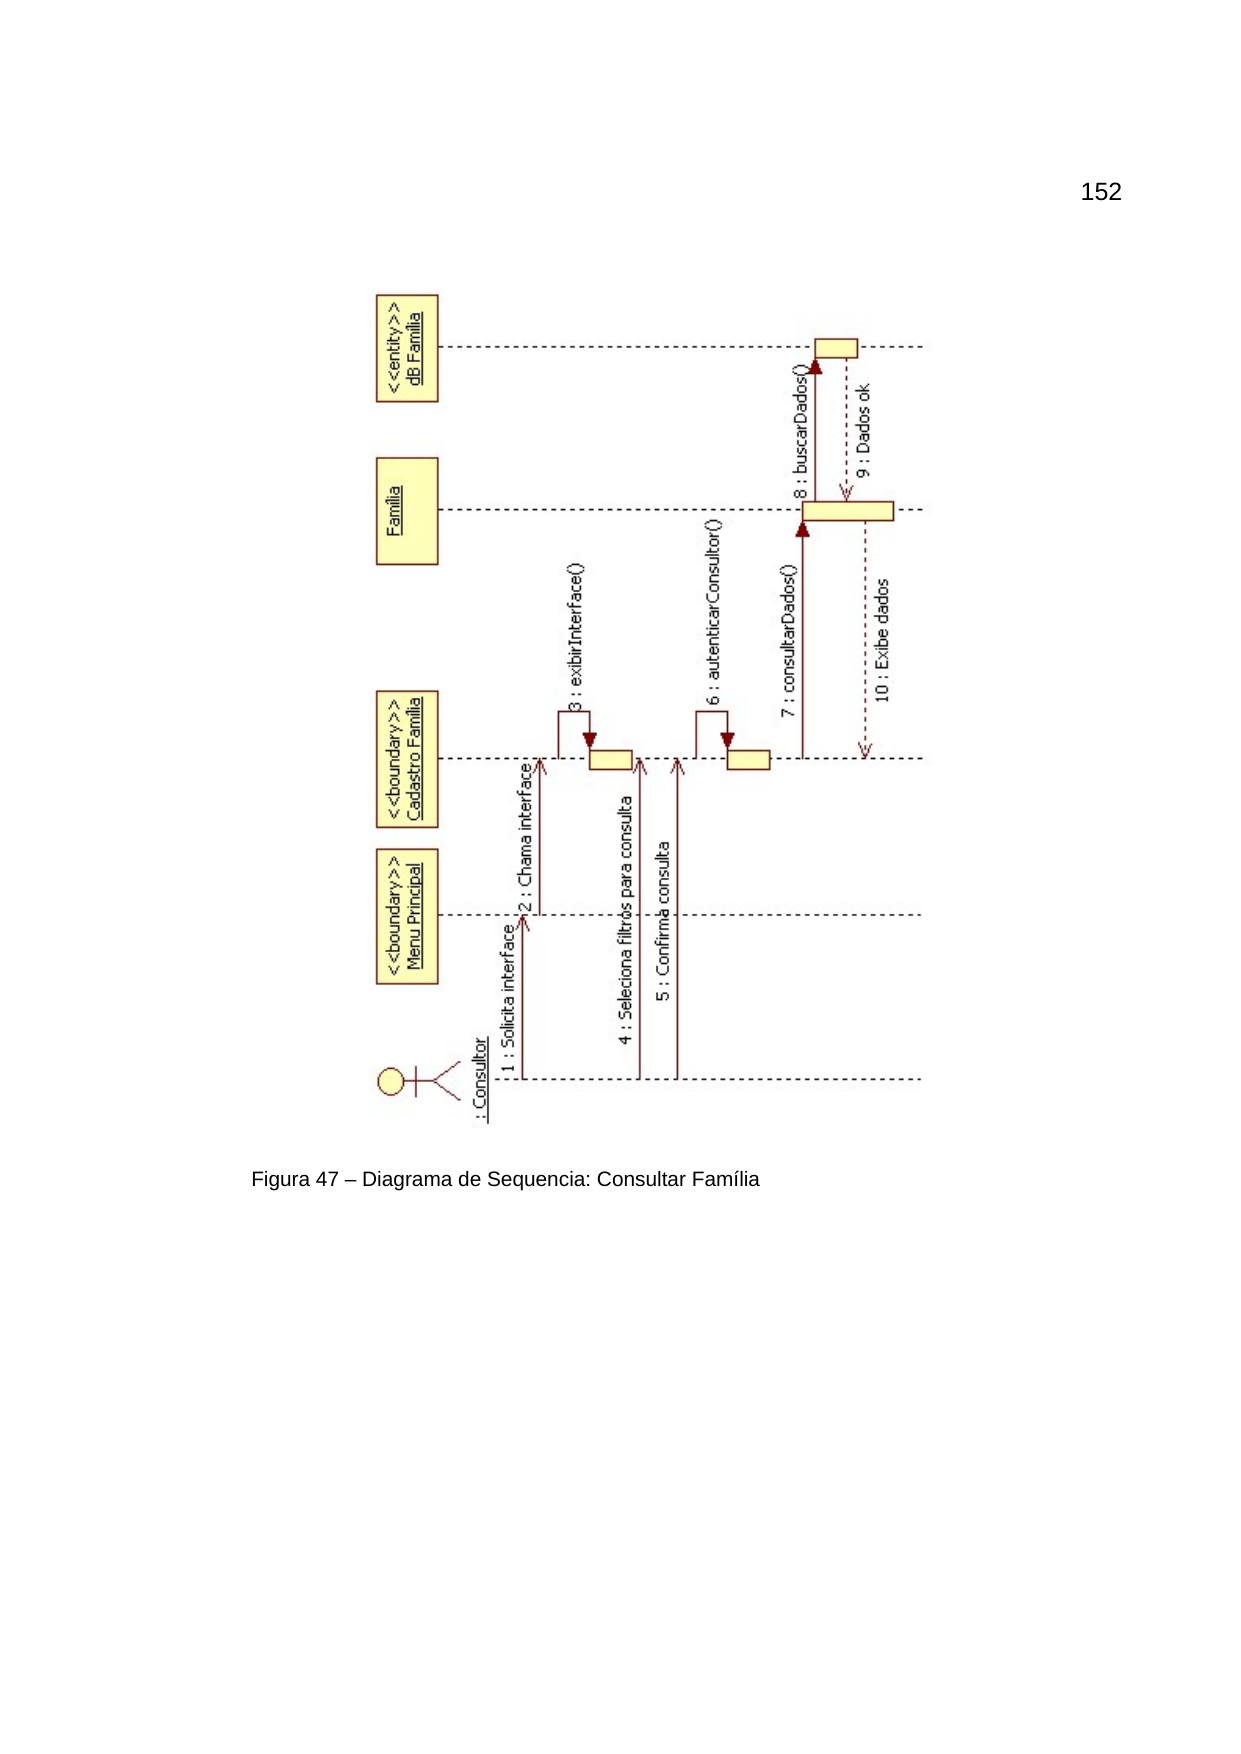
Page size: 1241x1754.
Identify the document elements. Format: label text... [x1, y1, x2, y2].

text Figura 47 – Diagrama de Sequencia: Consultar Família [177, 1168, 1122, 1191]
picture [345, 265, 954, 1168]
